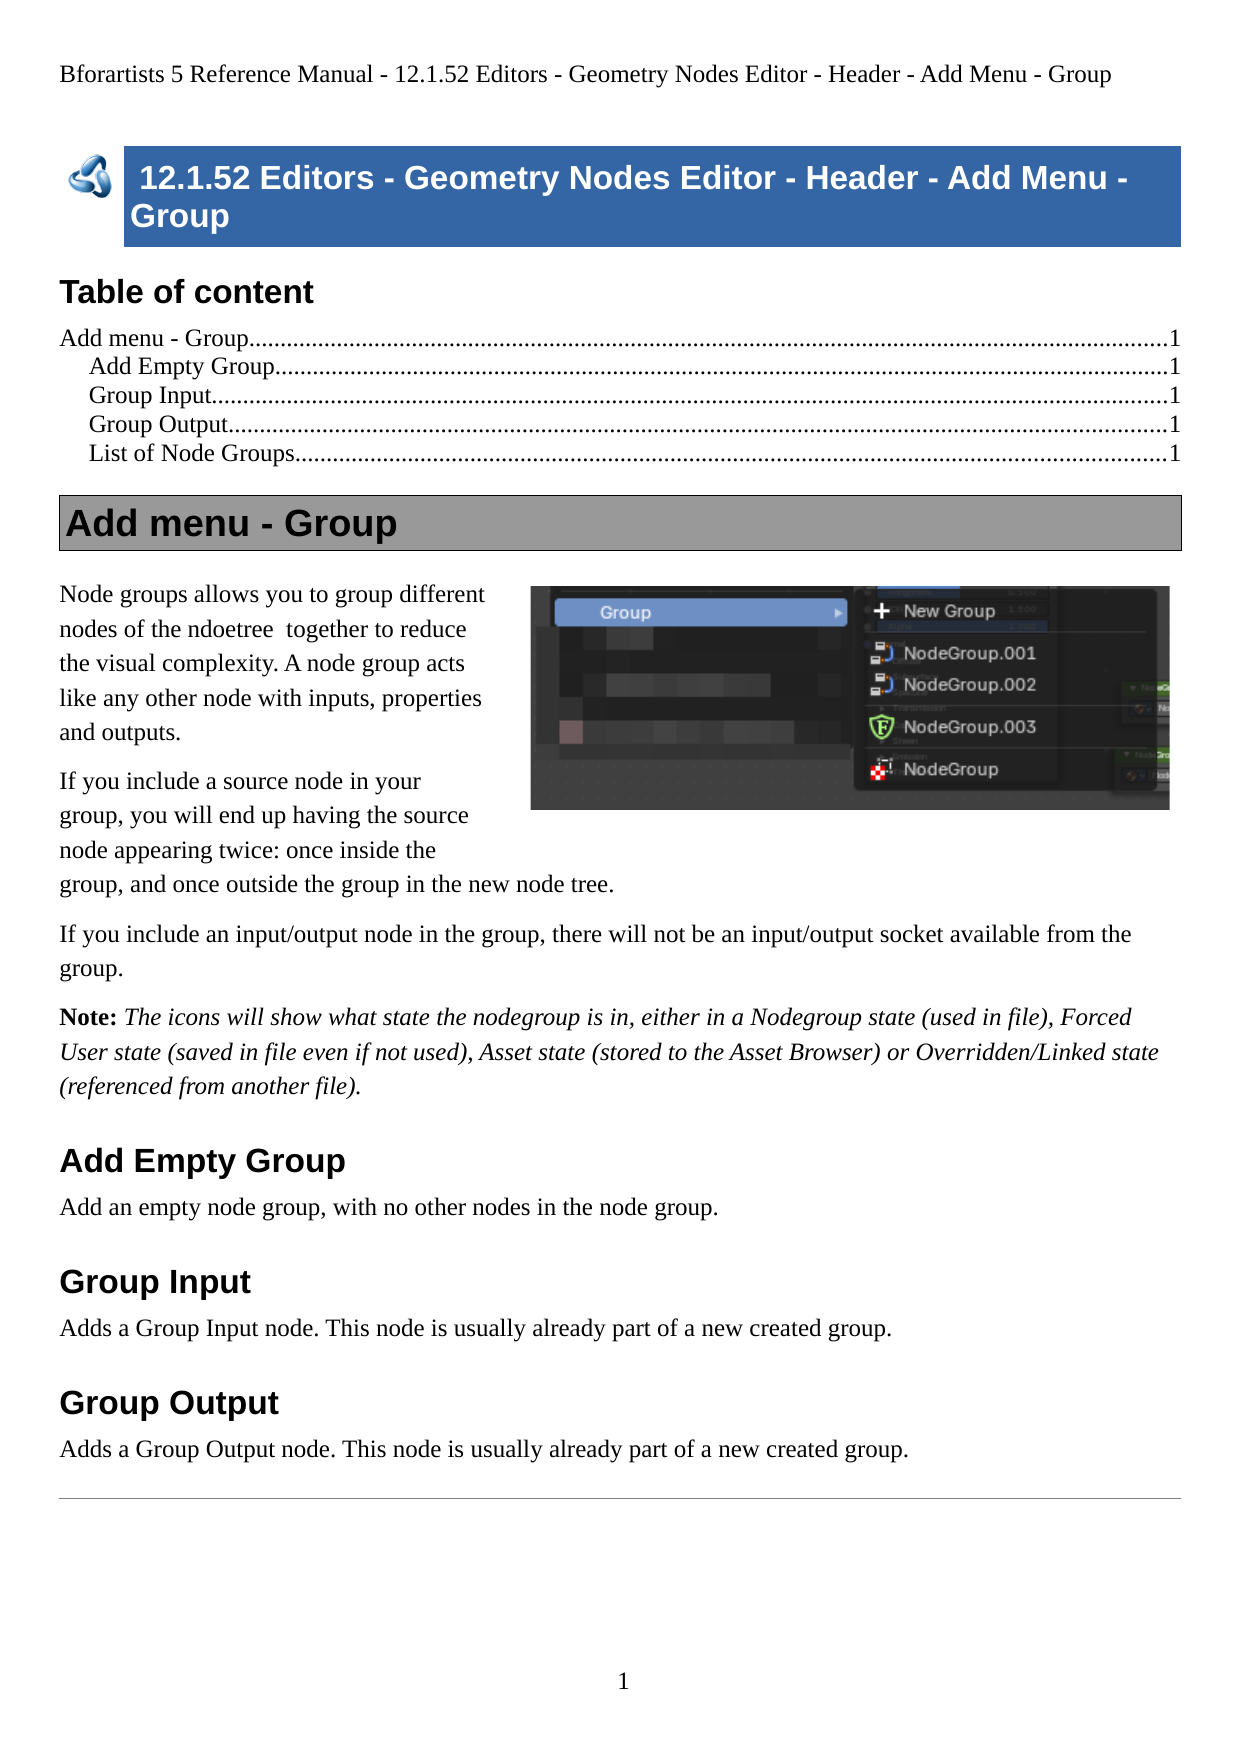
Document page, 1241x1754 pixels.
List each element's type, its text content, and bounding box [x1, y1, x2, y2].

text Group Output 1 [88, 409, 1181, 438]
picture [65, 152, 114, 201]
text Adds a Group Input node. This node is usually already part of a new created group. [59, 1313, 1181, 1342]
text Node groups allows you to group different nodes of the ndoetree together to reduce the visual complexity. A node group acts like any other node with inputs, properties and outputs. [59, 579, 1181, 746]
table_header Add menu - Group [60, 496, 1181, 550]
text If you include a source node in your group, you will end up having the source node appearing twice: once inside the group, and once outside the group in the new node tree. [59, 766, 1181, 898]
subtitle Table of content [59, 272, 1181, 310]
text If you include an input/output node in the group, there will not be an input/output socket available from the group. [59, 919, 1181, 982]
text Add Empty Group 1 [88, 351, 1181, 380]
text Add an empty node group, with no other nodes in the node group. [59, 1192, 1181, 1221]
subtitle Group Input [59, 1262, 1181, 1301]
text Note: The icons will show what state the nodegroup is in, either in a Nodegroup state (used in file), Forced User state (saved in file even if not used), Asset state (stored to the Asset Browser) or Overridden/Linked state (referenced from another file). [59, 1002, 1181, 1100]
picture [530, 586, 1170, 810]
text Add menu - Group 1 [59, 323, 1181, 351]
table_header [59, 146, 124, 247]
text Adds a Group Output node. This node is usually already part of a new created group. [59, 1434, 1181, 1463]
text List of Node Groups 1 [88, 438, 1181, 466]
table_header 12.1.52 Editors - Geometry Nodes Editor - Header - Add Menu - Group [124, 146, 1181, 247]
subtitle Group Output [59, 1383, 1181, 1422]
subtitle Add Empty Group [59, 1141, 1181, 1180]
text Group Input 1 [88, 380, 1181, 409]
